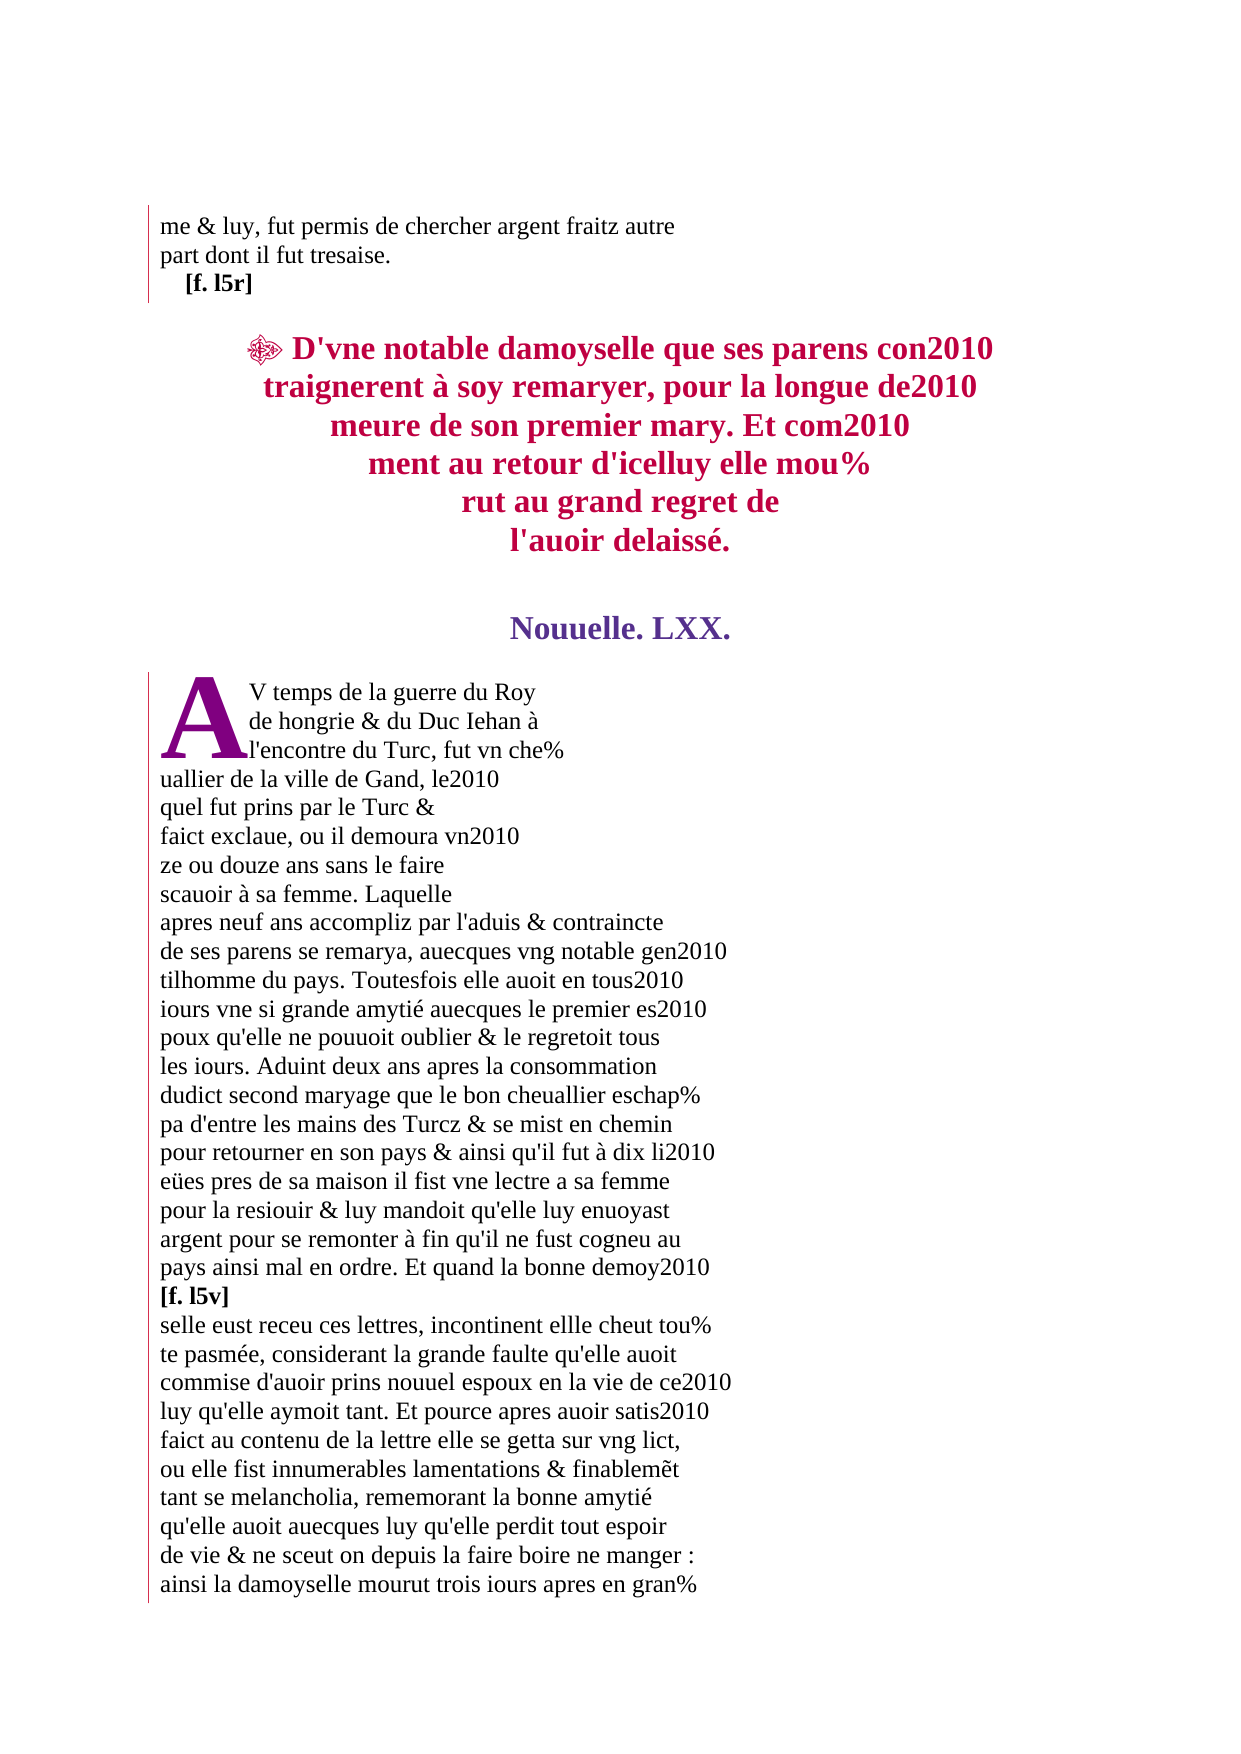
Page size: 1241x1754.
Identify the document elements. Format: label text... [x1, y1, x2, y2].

text AV temps de la guerre du Roy de hongrie & du Duc Iehan à l'encontre du Turc, fut vn che% uallier de la ville de Gand, le2010 quel fut prins par le Turc & faict exclaue, ou il demoura vn2010 ze ou douze ans sans le faire scauoir à sa femme. Laquelle apres neuf ans accompliz par l'aduis & contraincte de ses parens se remarya, auecques vng notable gen2010 tilhomme du pays. Toutesfois elle auoit en tous2010 iours vne si grande amytié auecques le premier es2010 poux qu'elle ne pouuoit oublier & le regretoit tous les iours. Aduint deux ans apres la consommation dudict second maryage que le bon cheuallier eschap% pa d'entre les mains des Turcz & se mist en chemin pour retourner en son pays & ainsi qu'il fut à dix li2010 eües pres de sa maison il fist vne lectre a sa femme pour la resiouir & luy mandoit qu'elle luy enuoyast argent pour se remonter à fin qu'il ne fust cogneu au pays ainsi mal en ordre. Et quand la bonne demoy2010 [f. l5v] selle eust receu ces lettres, incontinent ellle cheut tou% te pasmée, considerant la grande faulte qu'elle auoit commise d'auoir prins nouuel espoux en la vie de ce2010 luy qu'elle aymoit tant. Et pource apres auoir satis2010 faict au contenu de la lettre elle se getta sur vng lict, ou elle fist innumerables lamentations & finablemẽt tant se melancholia, rememorant la bonne amytié qu'elle auoit auecques luy qu'elle perdit tout espoir de vie & ne sceut on depuis la faire boire ne manger : ainsi la damoyselle mourut trois iours apres en gran% [149, 672, 1093, 1603]
text [f. l5r] [149, 268, 1093, 303]
text ❧ D'vne notable damoyselle que ses parens con2010 traignerent à soy remaryer, pour la longue de2010 meure de son premier mary. Et com2010 ment au retour d'icelluy elle mou% rut au grand regret de l'auoir delaissé. [148, 328, 1093, 558]
text Nouuelle. LXX. [148, 608, 1093, 647]
text me & luy, fut permis de chercher argent fraitz autre part dont il fut tresaise. [149, 205, 1093, 268]
